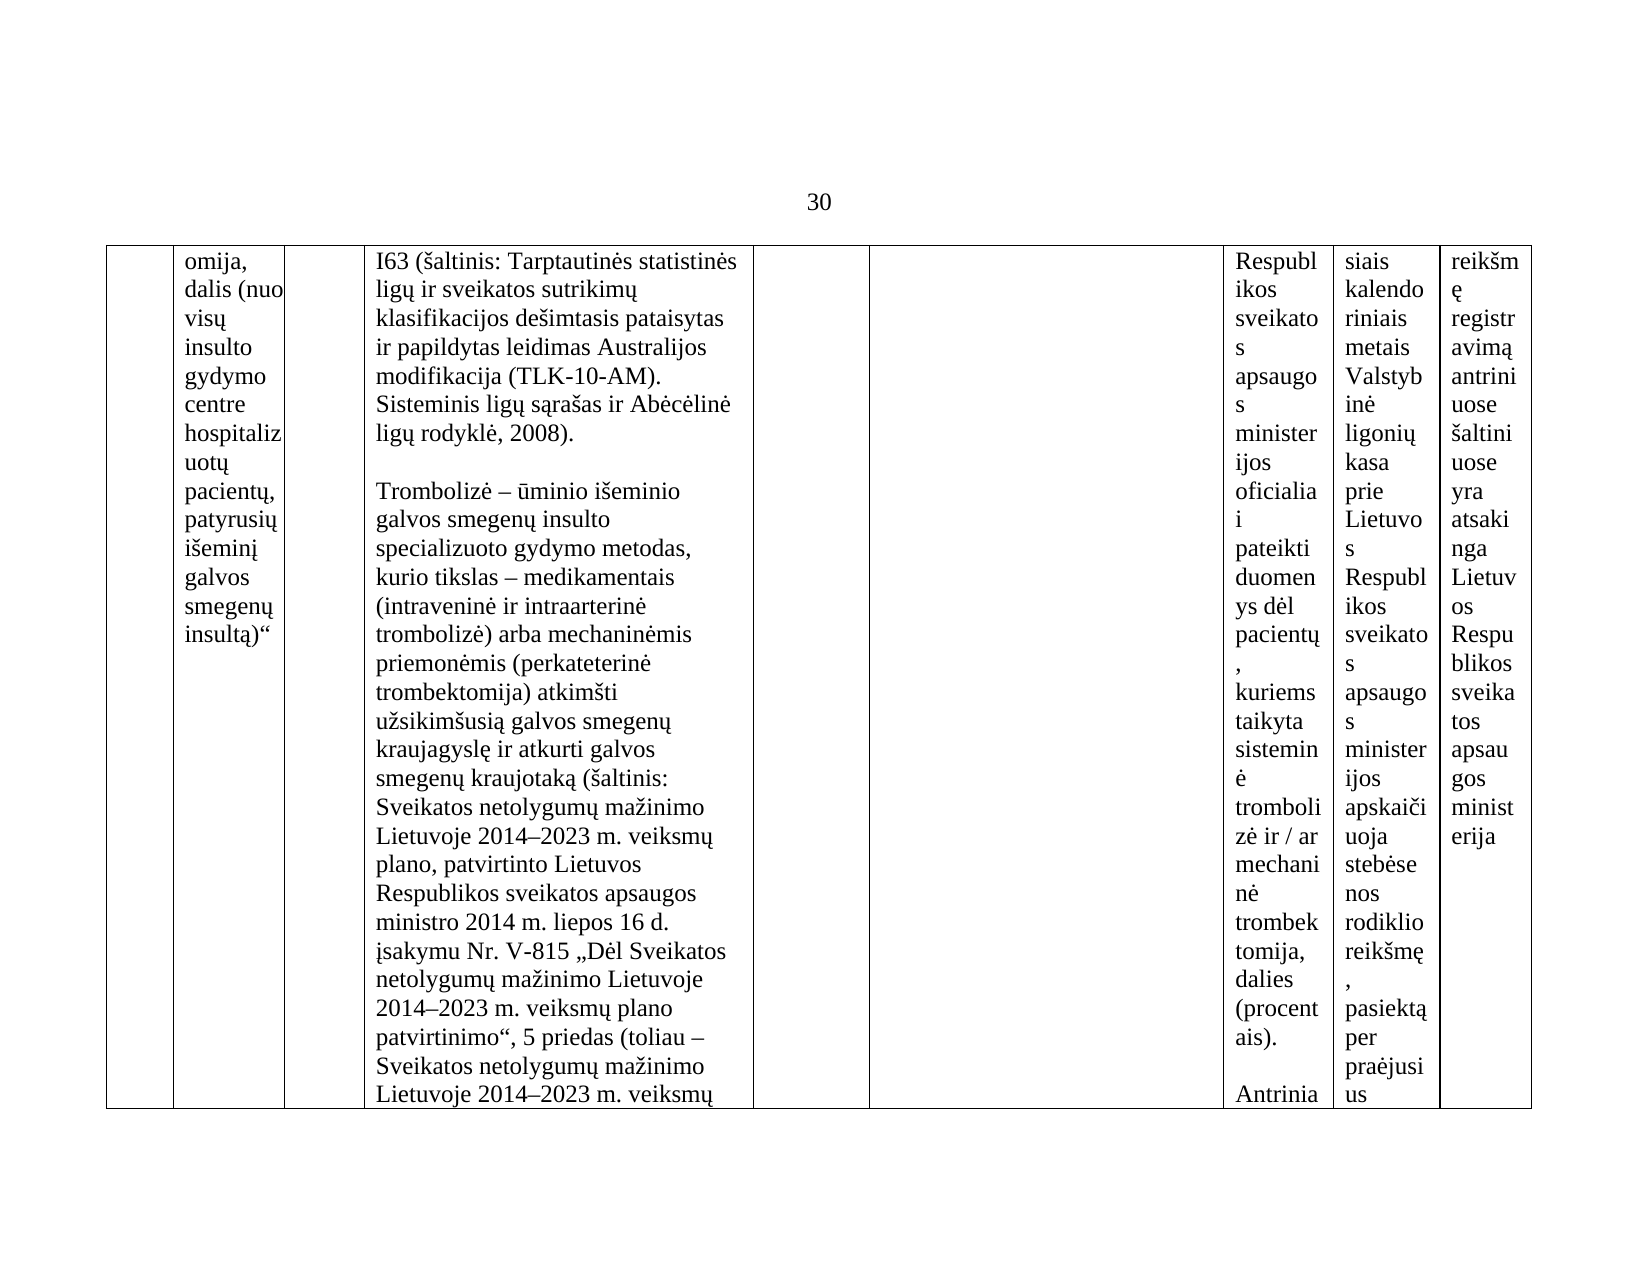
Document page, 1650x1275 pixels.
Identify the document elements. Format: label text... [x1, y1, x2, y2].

table_cell [754, 246, 869, 1108]
table_cell [107, 246, 173, 1108]
table_cell [870, 246, 1223, 1108]
table_cell siais kalendoriniais metais Valstybinė ligonių kasa prie Lietuvos Respublikos sveikatos apsaugos ministerijos apskaičiuoja stebėsenos rodiklio reikšmę, pasiektą per praėjusius [1334, 246, 1439, 1108]
table_cell omija, dalis (nuo visų insulto gydymo centre hospitalizuotų pacientų, patyrusių išeminį galvos smegenų insultą)“ [174, 246, 284, 1108]
table_cell I63 (šaltinis: Tarptautinės statistinės ligų ir sveikatos sutrikimų klasifikacijos dešimtasis pataisytas ir papildytas leidimas Australijos modifikacija (TLK-10-AM). Sisteminis ligų sąrašas ir Abėcėlinė ligų rodyklė, 2008). Trombolizė – ūminio išeminio galvos smegenų insulto specializuoto gydymo metodas, kurio tikslas – medikamentais (intraveninė ir intraarterinė trombolizė) arba mechaninėmis priemonėmis (perkateterinė trombektomija) atkimšti užsikimšusią galvos smegenų kraujagyslę ir atkurti galvos smegenų kraujotaką (šaltinis: Sveikatos netolygumų mažinimo Lietuvoje 2014–2023 m. veiksmų plano, patvirtinto Lietuvos Respublikos sveikatos apsaugos ministro 2014 m. liepos 16 d. įsakymu Nr. V-815 „Dėl Sveikatos netolygumų mažinimo Lietuvoje 2014–2023 m. veiksmų plano patvirtinimo“, 5 priedas (toliau – Sveikatos netolygumų mažinimo Lietuvoje 2014–2023 m. veiksmų [365, 246, 753, 1108]
table_cell Respublikos sveikatos apsaugos ministerijos oficialiai pateikti duomenys dėl pacientų, kuriems taikyta sisteminė trombolizė ir / ar mechaninė trombektomija, dalies (procentais). Antrinia [1224, 246, 1333, 1108]
table_cell [285, 246, 364, 1108]
table_cell reikšmę registravimą antriniuose šaltiniuose yra atsakinga Lietuvos Respublikos sveikatos apsaugos ministerija [1441, 246, 1531, 1108]
